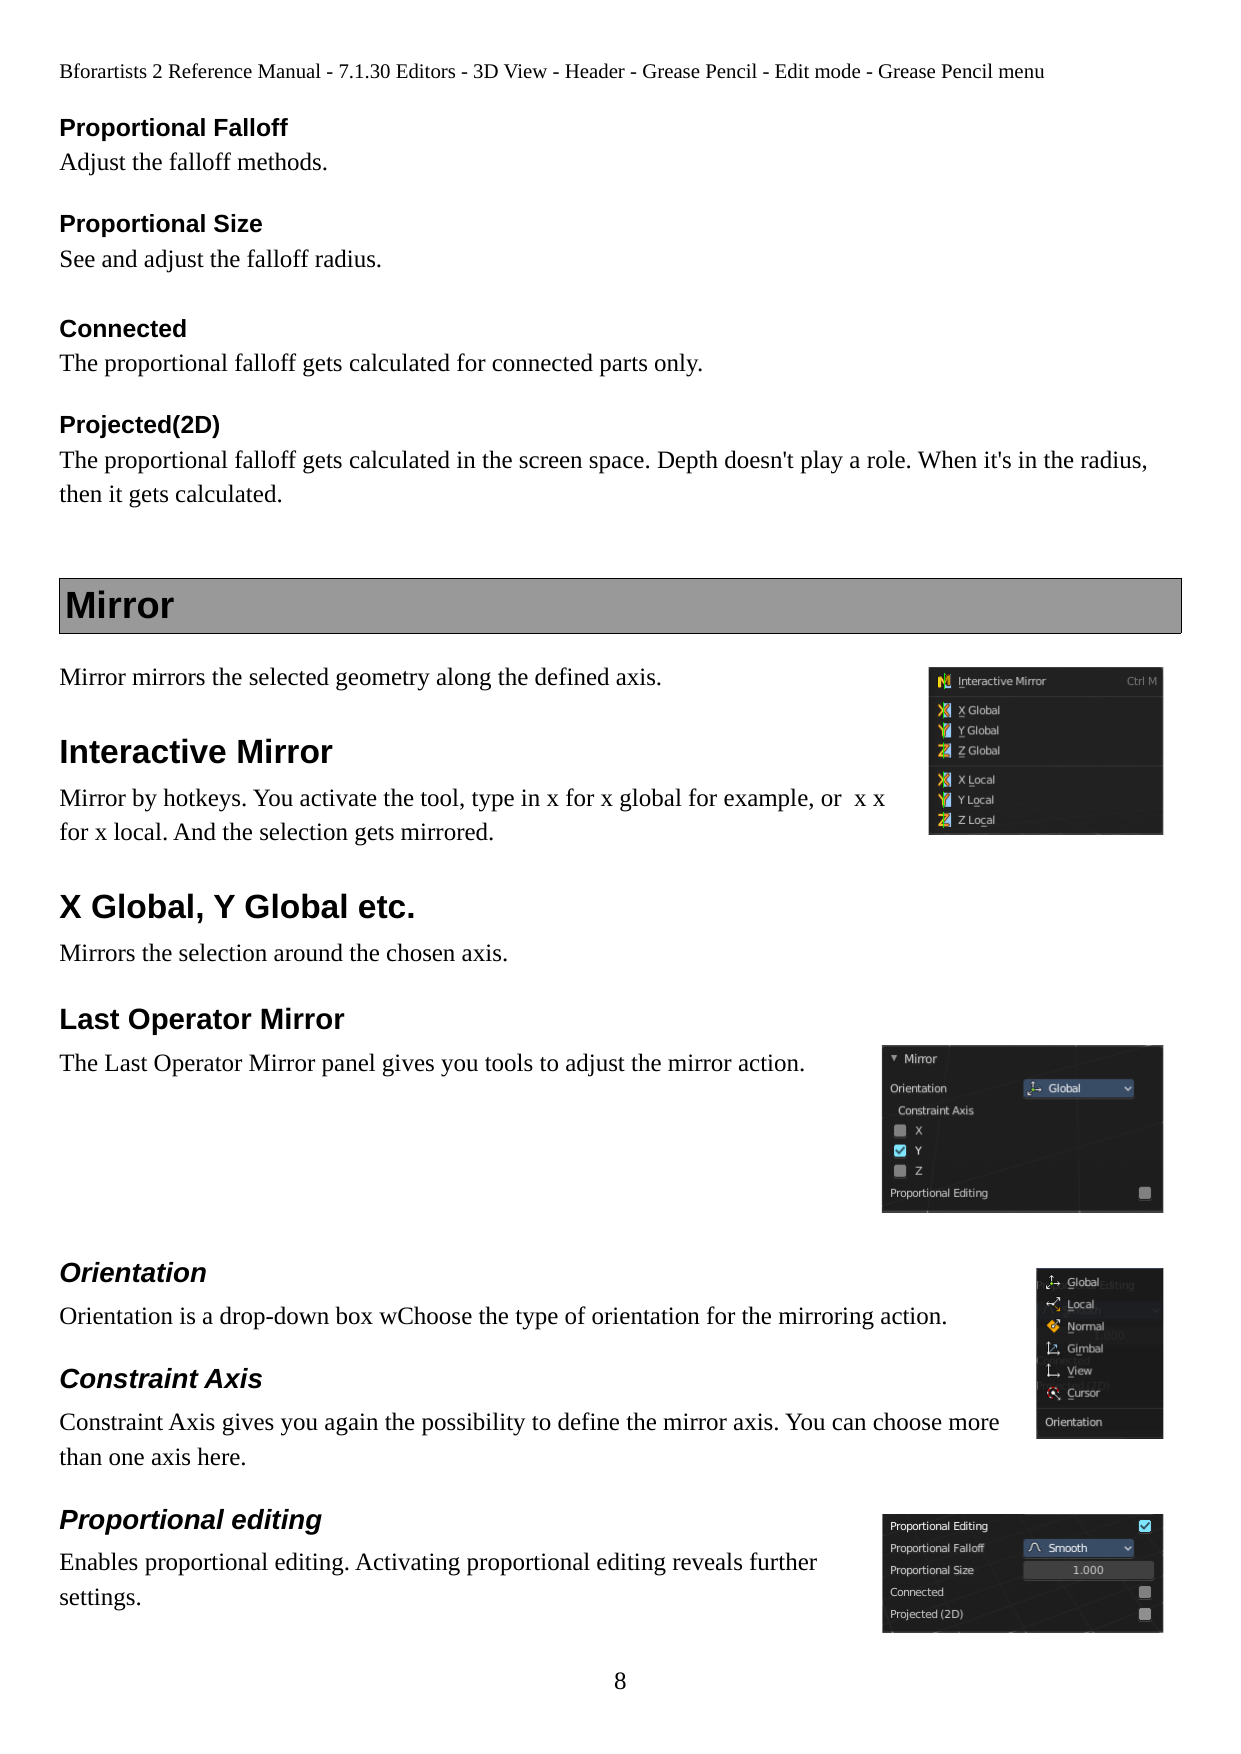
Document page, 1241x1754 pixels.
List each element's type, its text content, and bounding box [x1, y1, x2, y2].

text Mirror by hotkeys. You activate the tool, type in x for x global for example, or x x for x local. And the selection gets mirrored. [59, 783, 1181, 846]
subtitle Connected [59, 314, 1181, 342]
picture [882, 1514, 1164, 1633]
picture [928, 667, 1164, 835]
subtitle [1164, 1363, 1181, 1394]
subtitle Interactive Mirror [59, 731, 928, 770]
picture [881, 1045, 1164, 1213]
text Mirror mirrors the selected geometry along the defined axis. [59, 662, 1181, 690]
subtitle Proportional Falloff [59, 113, 1181, 141]
subtitle Proportional editing [59, 1503, 1181, 1535]
subtitle Proportional Size [59, 209, 1181, 237]
text The Last Operator Mirror panel gives you tools to adjust the mirror action. [59, 1048, 881, 1077]
text Adjust the falloff methods. [59, 147, 1181, 176]
text Enables proportional editing. Activating proportional editing reveals further settings. [59, 1547, 882, 1611]
subtitle [1164, 731, 1181, 770]
table_header Mirror [60, 579, 1181, 633]
text The proportional falloff gets calculated in the screen space. Depth doesn't play a role. When it's in the radius, then it gets calculated. [59, 445, 1181, 508]
picture [1036, 1268, 1164, 1439]
text The proportional falloff gets calculated for connected parts only. [59, 348, 1181, 377]
subtitle Orientation [59, 1257, 1181, 1289]
subtitle Projected(2D) [59, 410, 1181, 439]
text Orientation is a drop-down box wChoose the type of orientation for the mirroring action. [59, 1301, 1036, 1330]
subtitle X Global, Y Global etc. [59, 887, 1181, 926]
text See and adjust the falloff radius. [59, 244, 1181, 272]
subtitle Last Operator Mirror [59, 1002, 1181, 1036]
text Mirrors the selection around the chosen axis. [59, 938, 1181, 967]
subtitle Constraint Axis [59, 1363, 1036, 1394]
text Constraint Axis gives you again the possibility to define the mirror axis. You can choose more than one axis here. [59, 1407, 1181, 1470]
